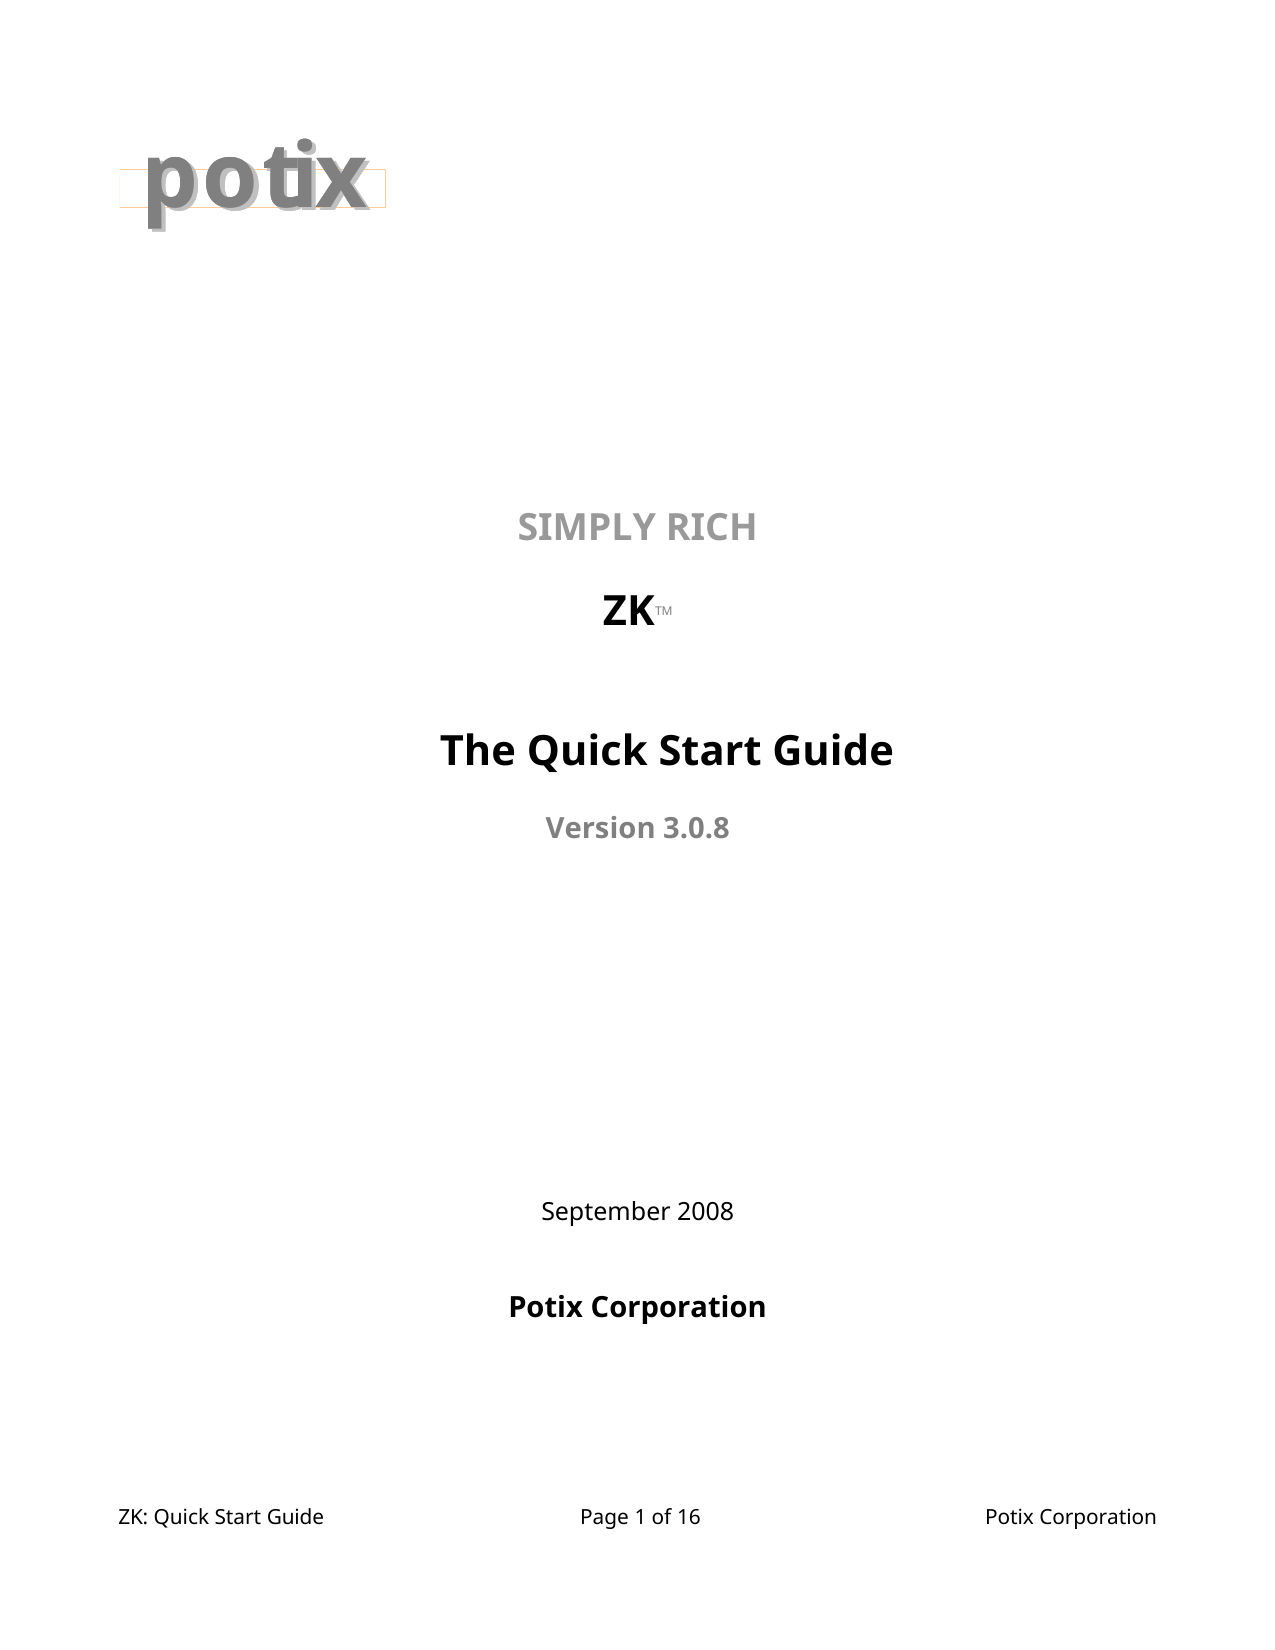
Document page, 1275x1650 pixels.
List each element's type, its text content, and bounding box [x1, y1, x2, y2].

text SIMPLY RICH [118, 500, 1157, 551]
title The Quick Start Guide [177, 720, 1157, 777]
subtitle Version 3.0.8 [118, 807, 1157, 847]
text Potix Corporation [118, 1286, 1157, 1326]
text September 2008 [118, 1193, 1157, 1227]
text ZKTM [118, 580, 1157, 637]
